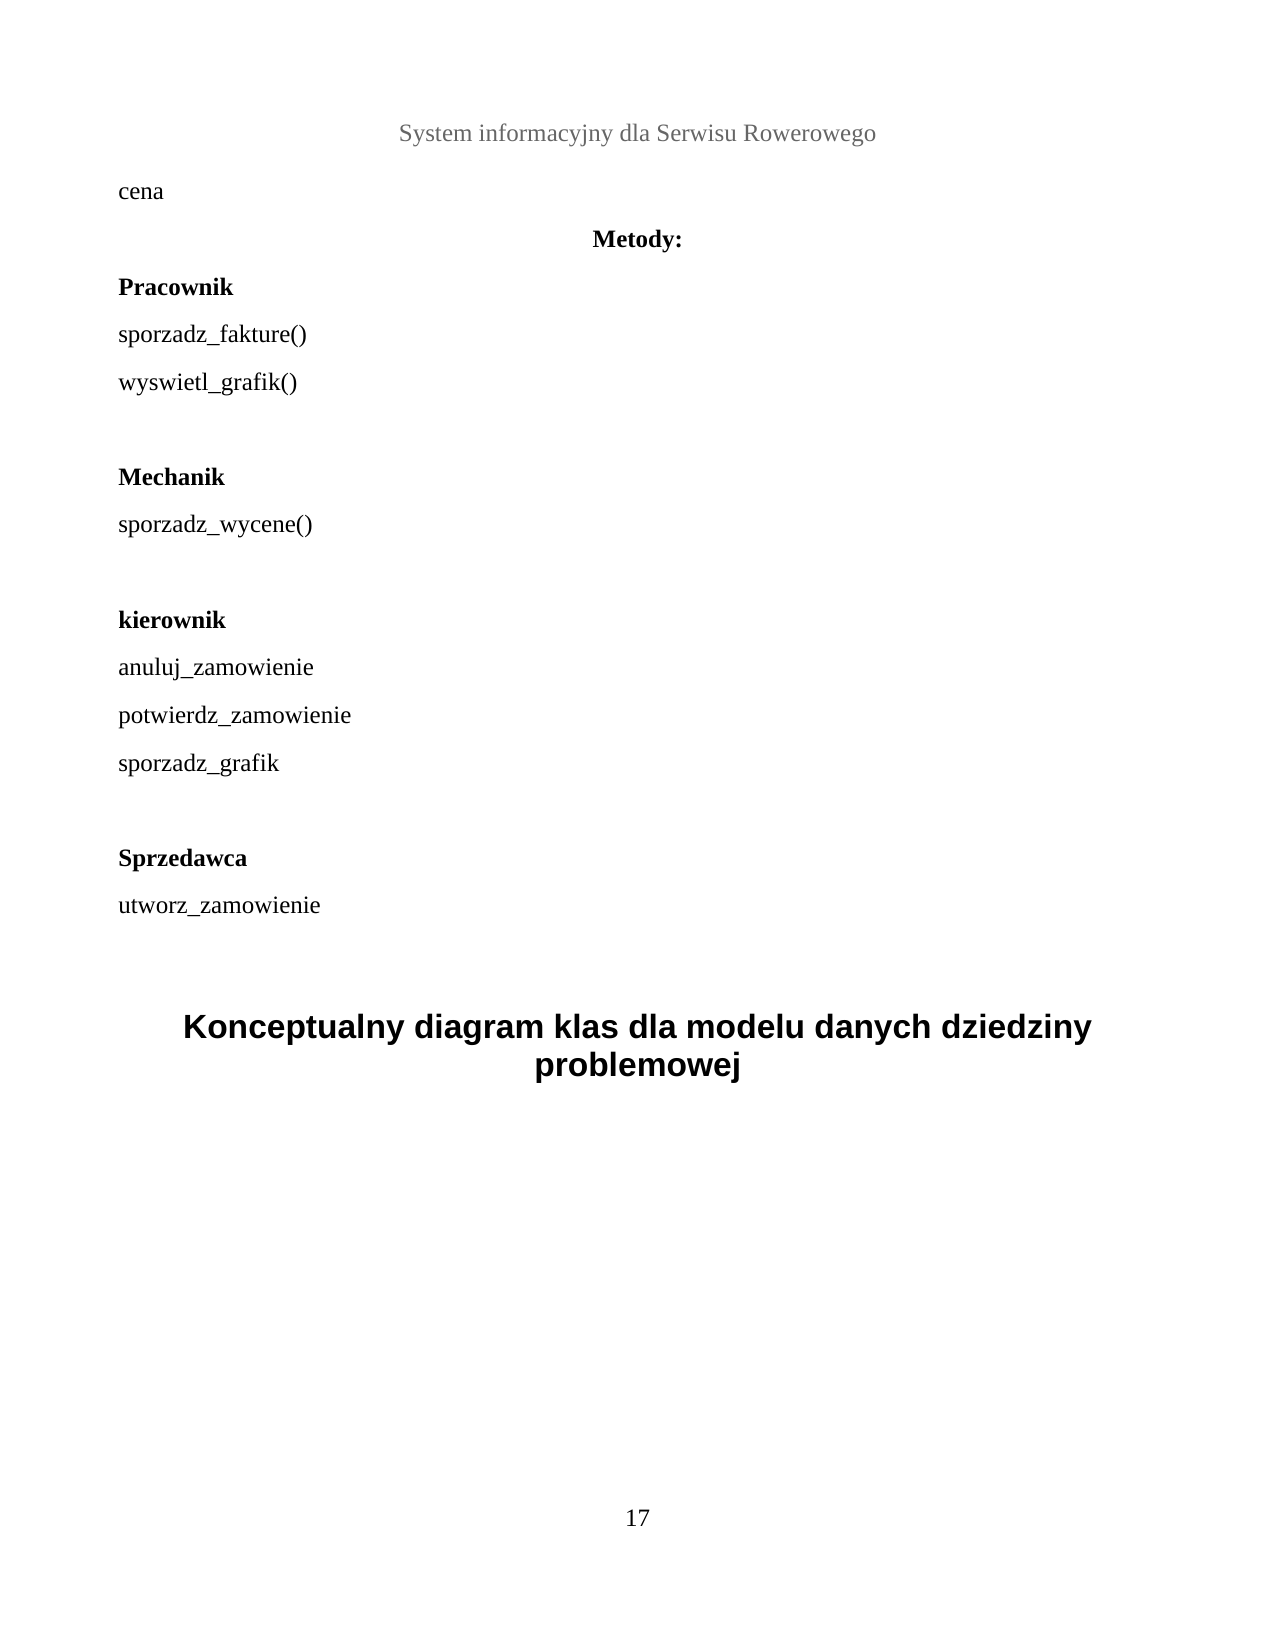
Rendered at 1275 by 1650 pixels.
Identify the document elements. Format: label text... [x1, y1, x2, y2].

text sporzadz_wycene() [118, 509, 1157, 538]
text anuluj_zamowienie [118, 652, 1157, 681]
text utworz_zamowienie [118, 890, 1157, 919]
text Pracownik [118, 272, 1157, 300]
text Metody: [118, 224, 1157, 253]
text Sprzedawca [118, 843, 1157, 872]
text kierownik [118, 605, 1157, 633]
text sporzadz_grafik [118, 748, 1157, 776]
text wyswietl_grafik() [118, 367, 1157, 396]
text Mechanik [118, 462, 1157, 491]
text cena [118, 176, 1157, 205]
text sporzadz_fakture() [118, 319, 1157, 348]
subtitle Konceptualny diagram klas dla modelu danych dziedziny problemowej [118, 1006, 1157, 1084]
text potwierdz_zamowienie [118, 700, 1157, 729]
